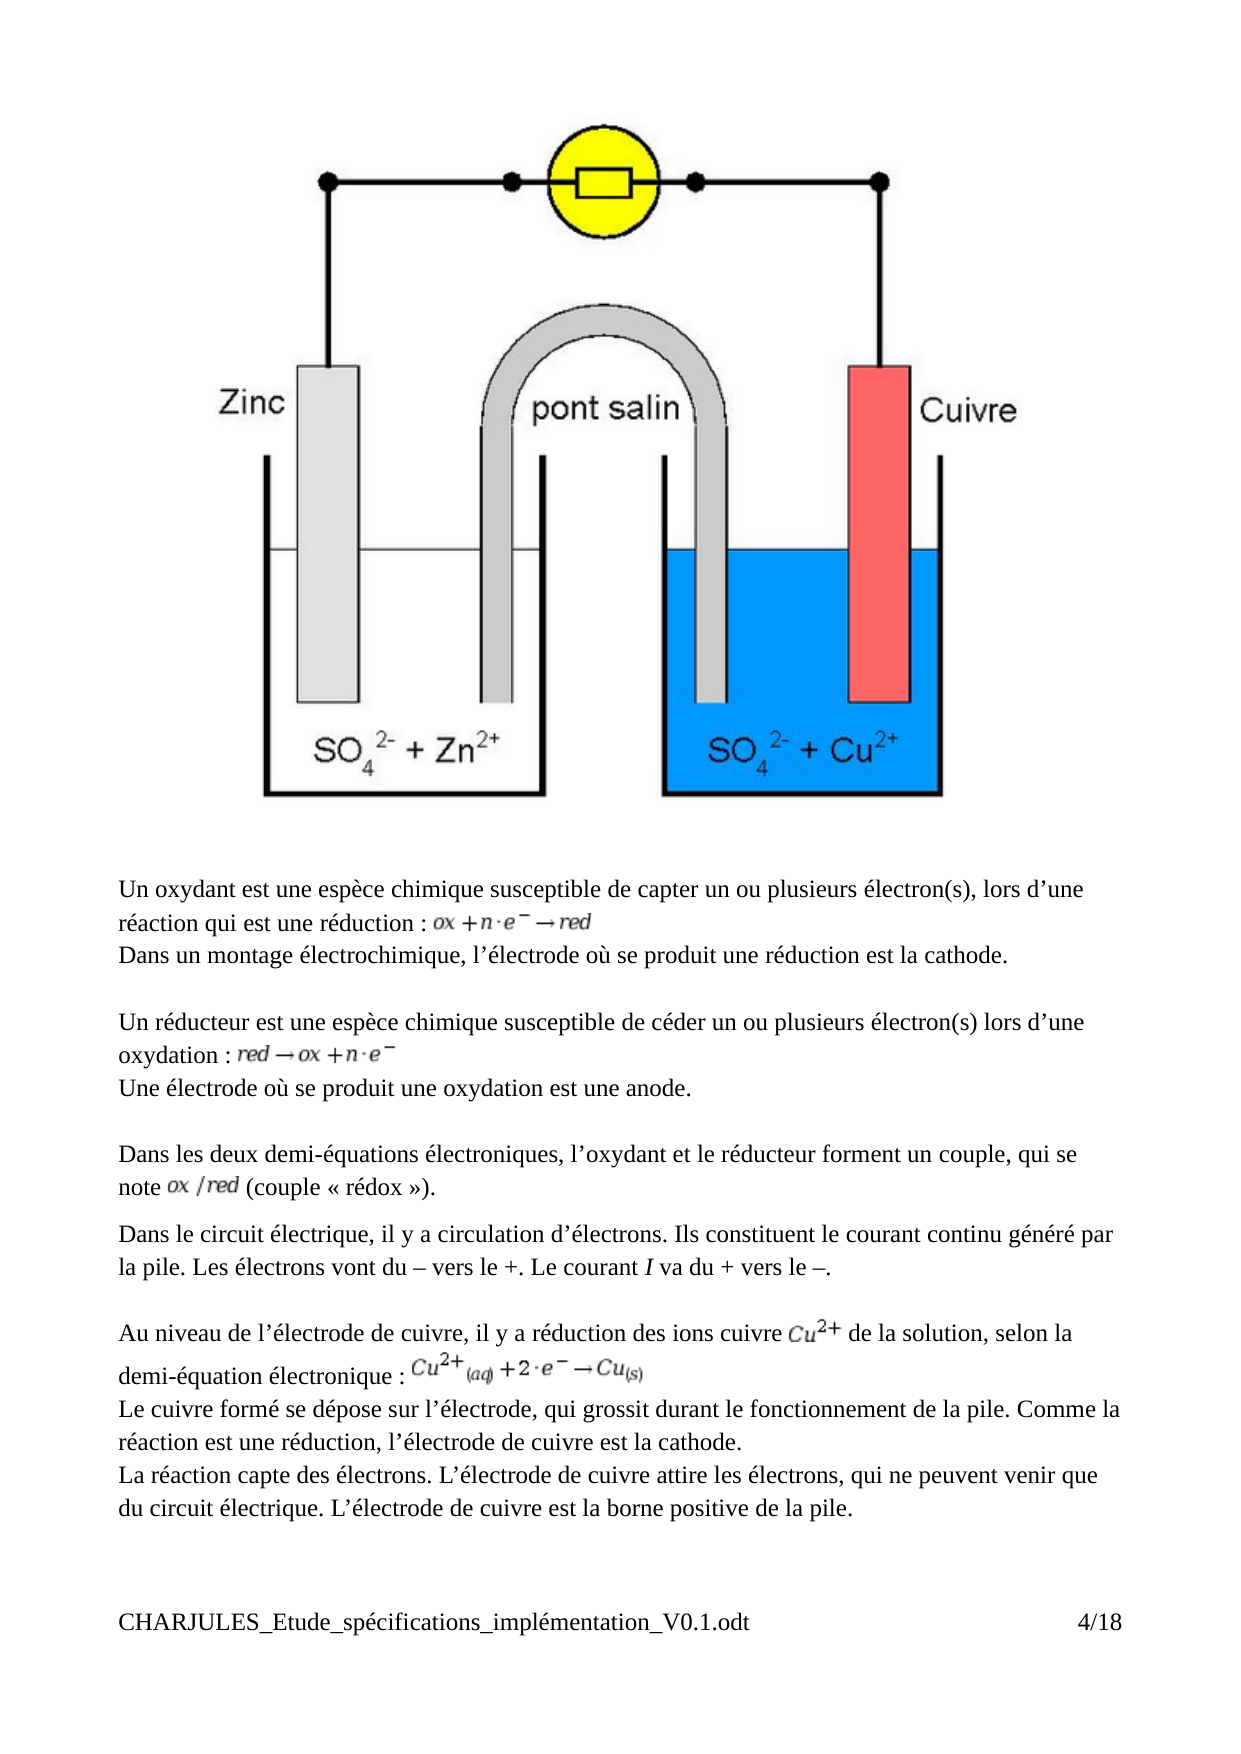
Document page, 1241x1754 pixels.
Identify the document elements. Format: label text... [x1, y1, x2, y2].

picture [178, 118, 1062, 823]
picture [237, 1045, 396, 1063]
picture [167, 1176, 240, 1196]
text Un oxydant est une espèce chimique susceptible de capter un ou plusieurs électron(s), lors d’une réaction qui est une réduction : Dans un montage électrochimique, l’électrode où se produit une réduction est la cathode. Un réducteur est une espèce chimique susceptible de céder un ou plusieurs électron(s) lors d’une oxydation : Une électrode où se produit une oxydation est une anode. Dans les deux demi-équations électroniques, l’oxydant et le réducteur forment un couple, qui se note (couple « rédox »). [118, 874, 1122, 1201]
picture [788, 1318, 842, 1342]
text Dans le circuit électrique, il y a circulation d’électrons. Ils constituent le courant continu généré par la pile. Les électrons vont du – vers le +. Le courant I va du + vers le –. Au niveau de l’électrode de cuivre, il y a réduction des ions cuivre de la solution, selon la demi-équation électronique : Le cuivre formé se dépose sur l’électrode, qui grossit durant le fonctionnement de la pile. Comme la réaction est une réduction, l’électrode de cuivre est la cathode. La réaction capte des électrons. L’électrode de cuivre attire les électrons, qui ne peuvent venir que du circuit électrique. L’électrode de cuivre est la borne positive de la pile. [118, 1219, 1122, 1555]
picture [433, 913, 592, 931]
picture [411, 1351, 643, 1385]
